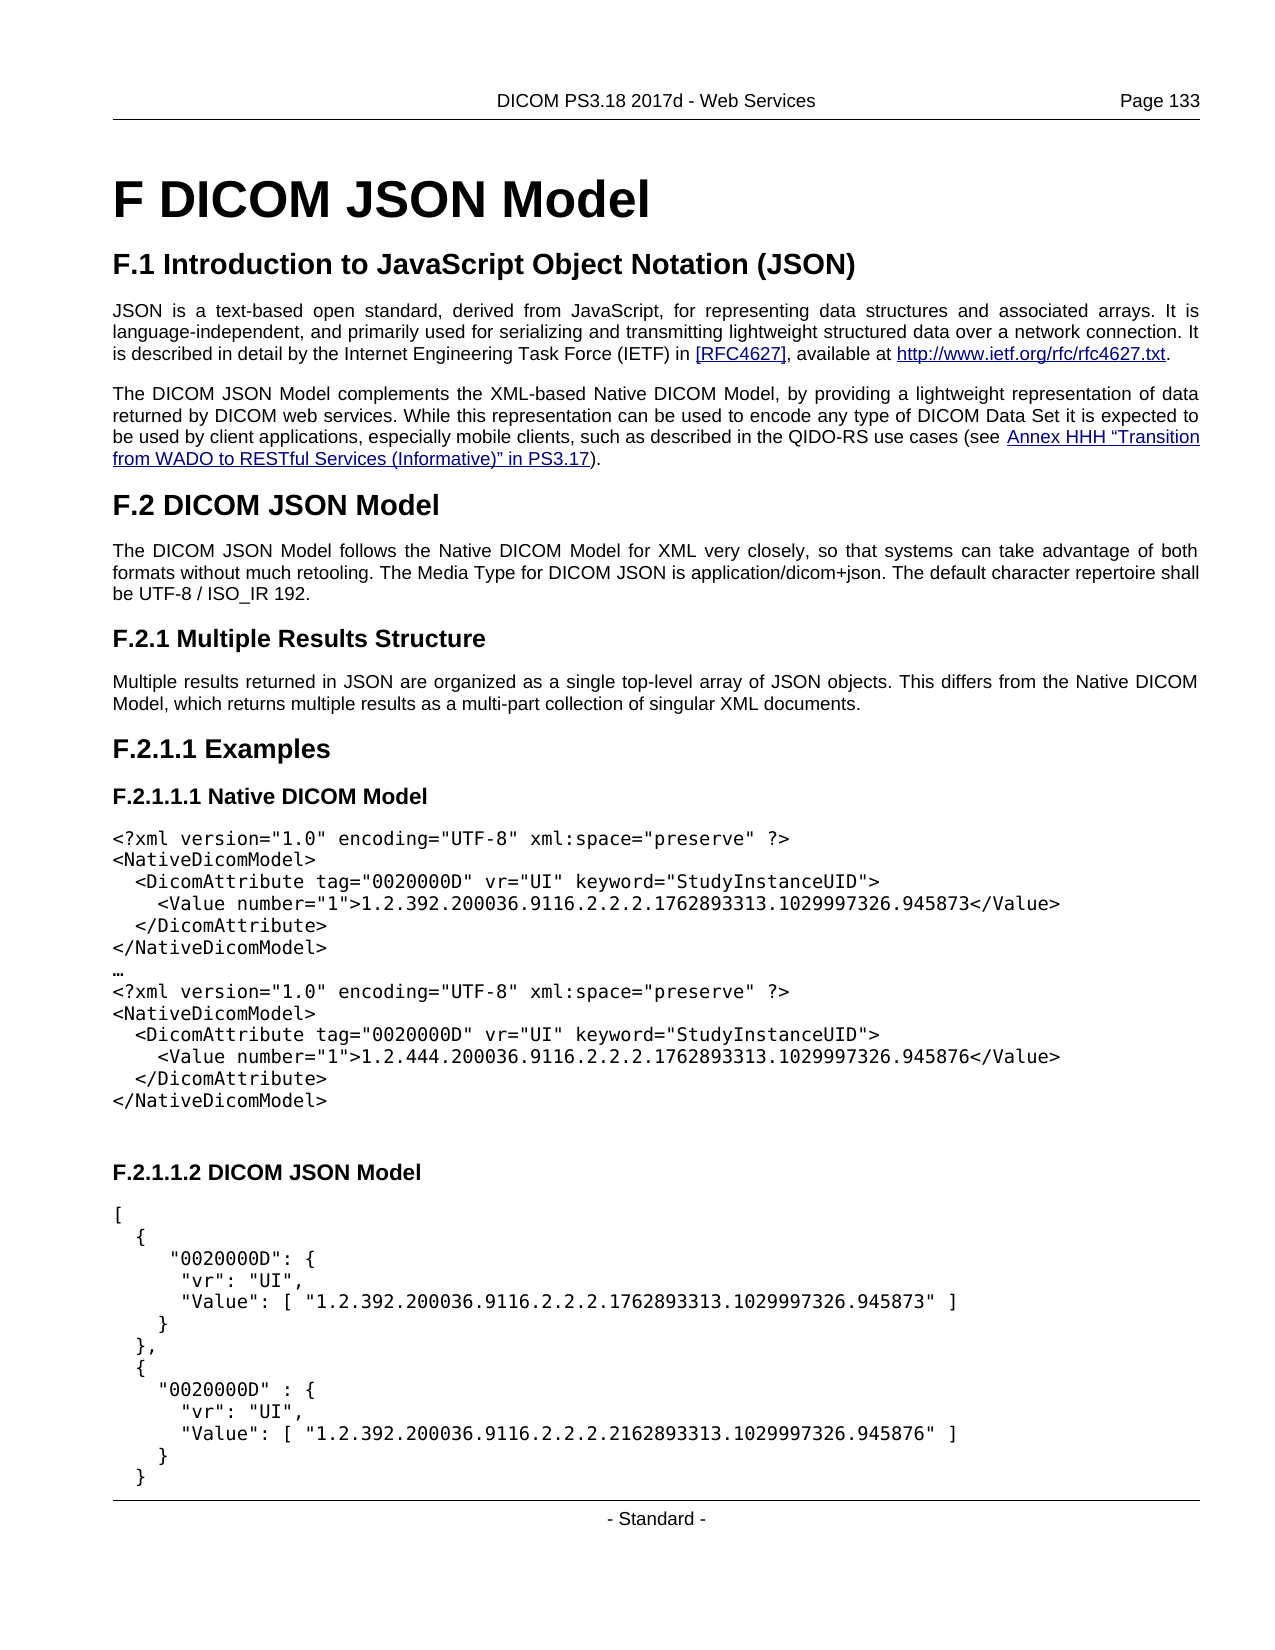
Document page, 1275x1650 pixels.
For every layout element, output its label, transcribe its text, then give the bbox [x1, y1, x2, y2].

text [ { "0020000D": { "vr": "UI", "Value": [ "1.2.392.200036.9116.2.2.2.1762893313.1029997326.945873" ] } }, { "0020000D" : { "vr": "UI", "Value": [ "1.2.392.200036.9116.2.2.2.2162893313.1029997326.945876" ] } } [112, 1204, 1200, 1488]
text JSON is a text-based open standard, derived from JavaScript, for representing data structures and associated arrays. It is language-independent, and primarily used for serializing and transmitting lightweight structured data over a network connection. It is described in detail by the Internet Engineering Task Force (IETF) in [RFC4627], available at http://​www.ietf.org/​rfc/​rfc4627.txt. [112, 299, 1200, 364]
text F DICOM JSON Model [112, 169, 1200, 228]
text F.2.1.1.1 Native DICOM Model [112, 783, 1200, 809]
text F.2.1 Multiple Results Structure [112, 623, 1200, 652]
text <?xml version="1.0" encoding="UTF-8" xml:space="preserve" ?> <NativeDicomModel> <DicomAttribute tag="0020000D" vr="UI" keyword="StudyInstanceUID"> <Value number="1">1.2.392.200036.9116.2.2.2.1762893313.1029997326.945873</Value> </DicomAttribute> </NativeDicomModel> … <?xml version="1.0" encoding="UTF-8" xml:space="preserve" ?> <NativeDicomModel> <DicomAttribute tag="0020000D" vr="UI" keyword="StudyInstanceUID"> <Value number="1">1.2.444.200036.9116.2.2.2.1762893313.1029997326.945876</Value> </DicomAttribute> </NativeDicomModel> [112, 827, 1200, 1141]
text F.1 Introduction to JavaScript Object Notation (JSON) [112, 247, 1200, 281]
text Multiple results returned in JSON are organized as a single top-level array of JSON objects. This differs from the Native DICOM Model, which returns multiple results as a multi-part collection of singular XML documents. [112, 671, 1200, 714]
text F.2 DICOM JSON Model [112, 488, 1200, 521]
text The DICOM JSON Model complements the XML-based Native DICOM Model, by providing a lightweight representation of data returned by DICOM web services. While this representation can be used to encode any type of DICOM Data Set it is expected to be used by client applications, especially mobile clients, such as described in the QIDO-RS use cases (see Annex HHH “Transition from WADO to RESTful Services (Informative)” in PS3.17). [112, 383, 1200, 469]
text F.2.1.1 Examples [112, 733, 1200, 764]
text The DICOM JSON Model follows the Native DICOM Model for XML very closely, so that systems can take advantage of both formats without much retooling. The Media Type for DICOM JSON is application/dicom+json. The default character repertoire shall be UTF-8 / ISO_IR 192. [112, 540, 1200, 605]
text F.2.1.1.2 DICOM JSON Model [112, 1159, 1200, 1185]
